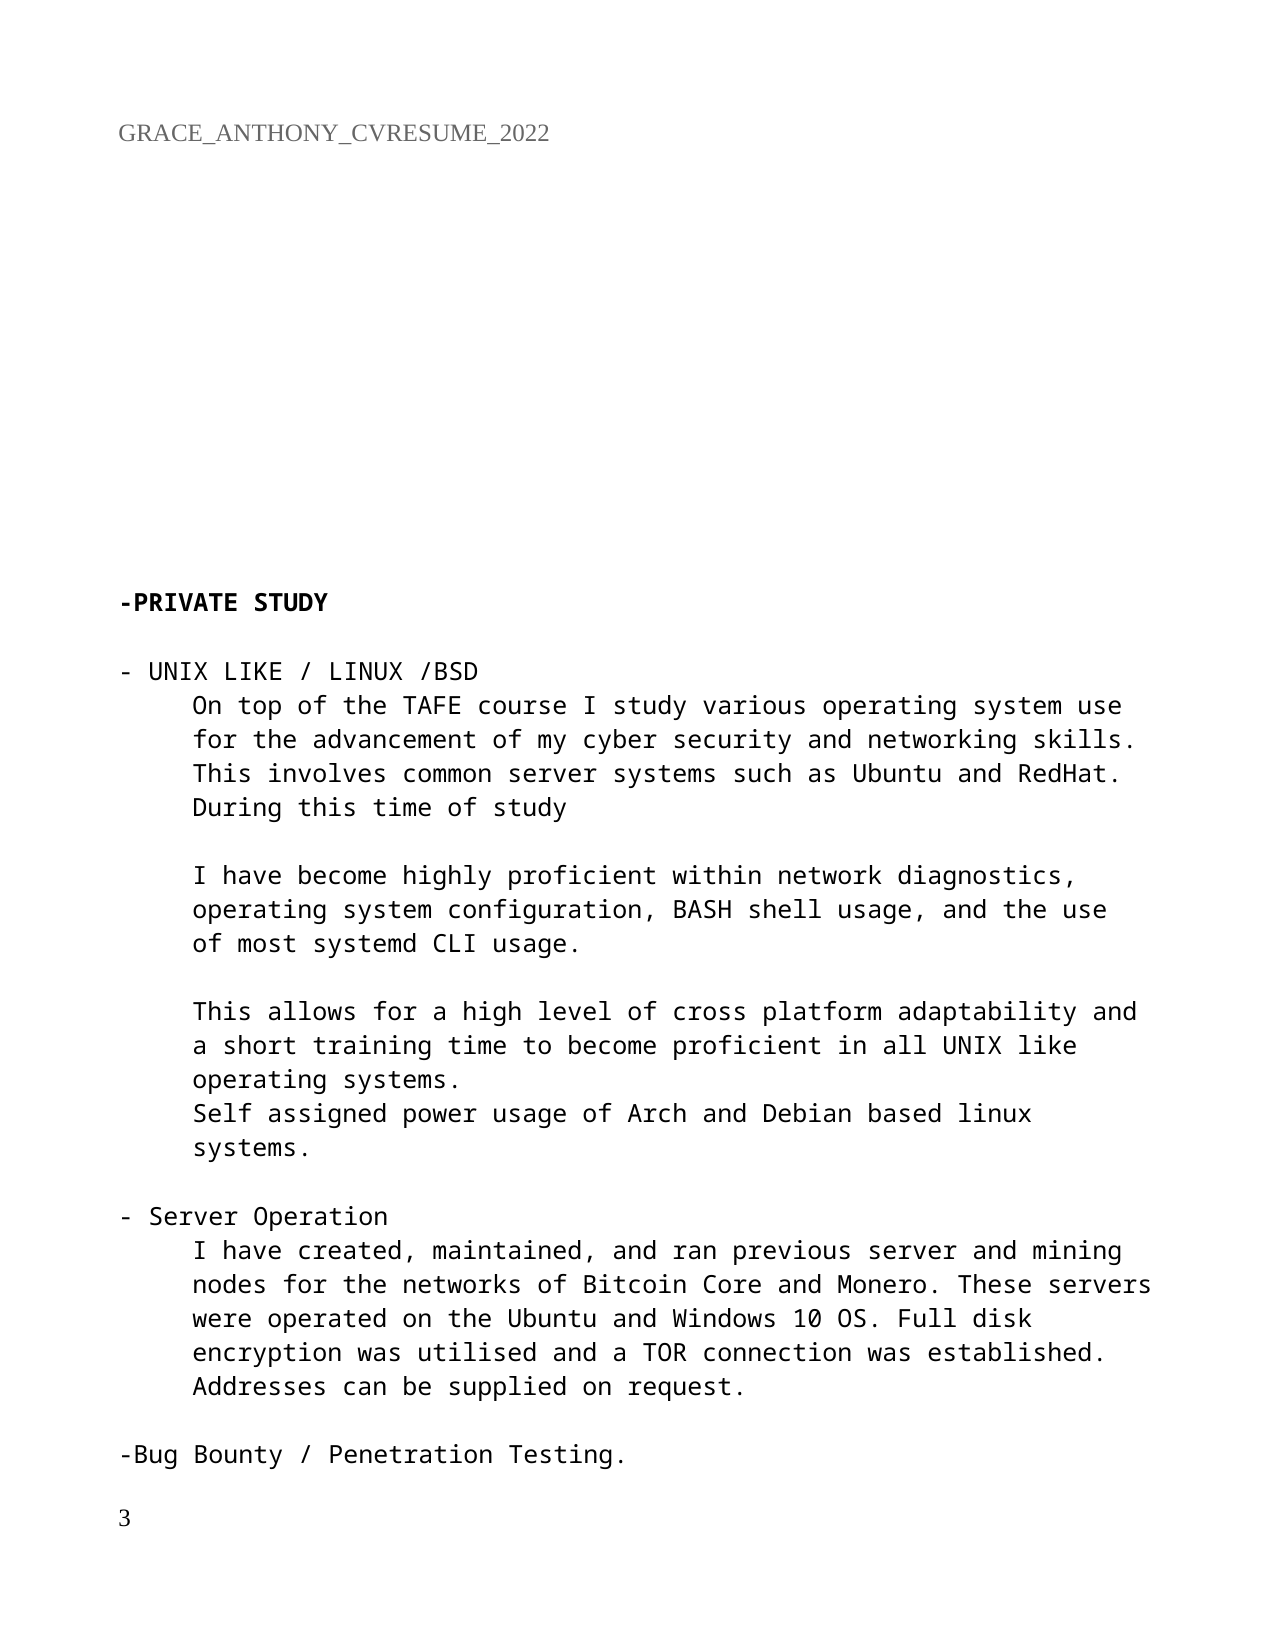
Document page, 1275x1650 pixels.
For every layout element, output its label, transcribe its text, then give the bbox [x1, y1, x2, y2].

text This allows for a high level of cross platform adaptability and a short training time to become proficient in all UNIX like operating systems. [118, 994, 1157, 1096]
text -Bug Bounty / Penetration Testing. [118, 1437, 1157, 1471]
text Self assigned power usage of Arch and Debian based linux systems. [118, 1096, 1157, 1164]
text I have become highly proficient within network diagnostics, operating system configuration, BASH shell usage, and the use of most systemd CLI usage. [118, 858, 1157, 960]
text On top of the TAFE course I study various operating system use for the advancement of my cyber security and networking skills. This involves common server systems such as Ubuntu and RedHat. During this time of study [118, 687, 1157, 823]
text I have created, maintained, and ran previous server and mining nodes for the networks of Bitcoin Core and Monero. These servers were operated on the Ubuntu and Windows 10 OS. Full disk encryption was utilised and a TOR connection was established. Addresses can be supplied on request. [118, 1232, 1157, 1403]
text - UNIX LIKE / LINUX /BSD [118, 653, 1157, 687]
text -PRIVATE STUDY [118, 585, 1157, 619]
text - Server Operation [118, 1198, 1157, 1232]
